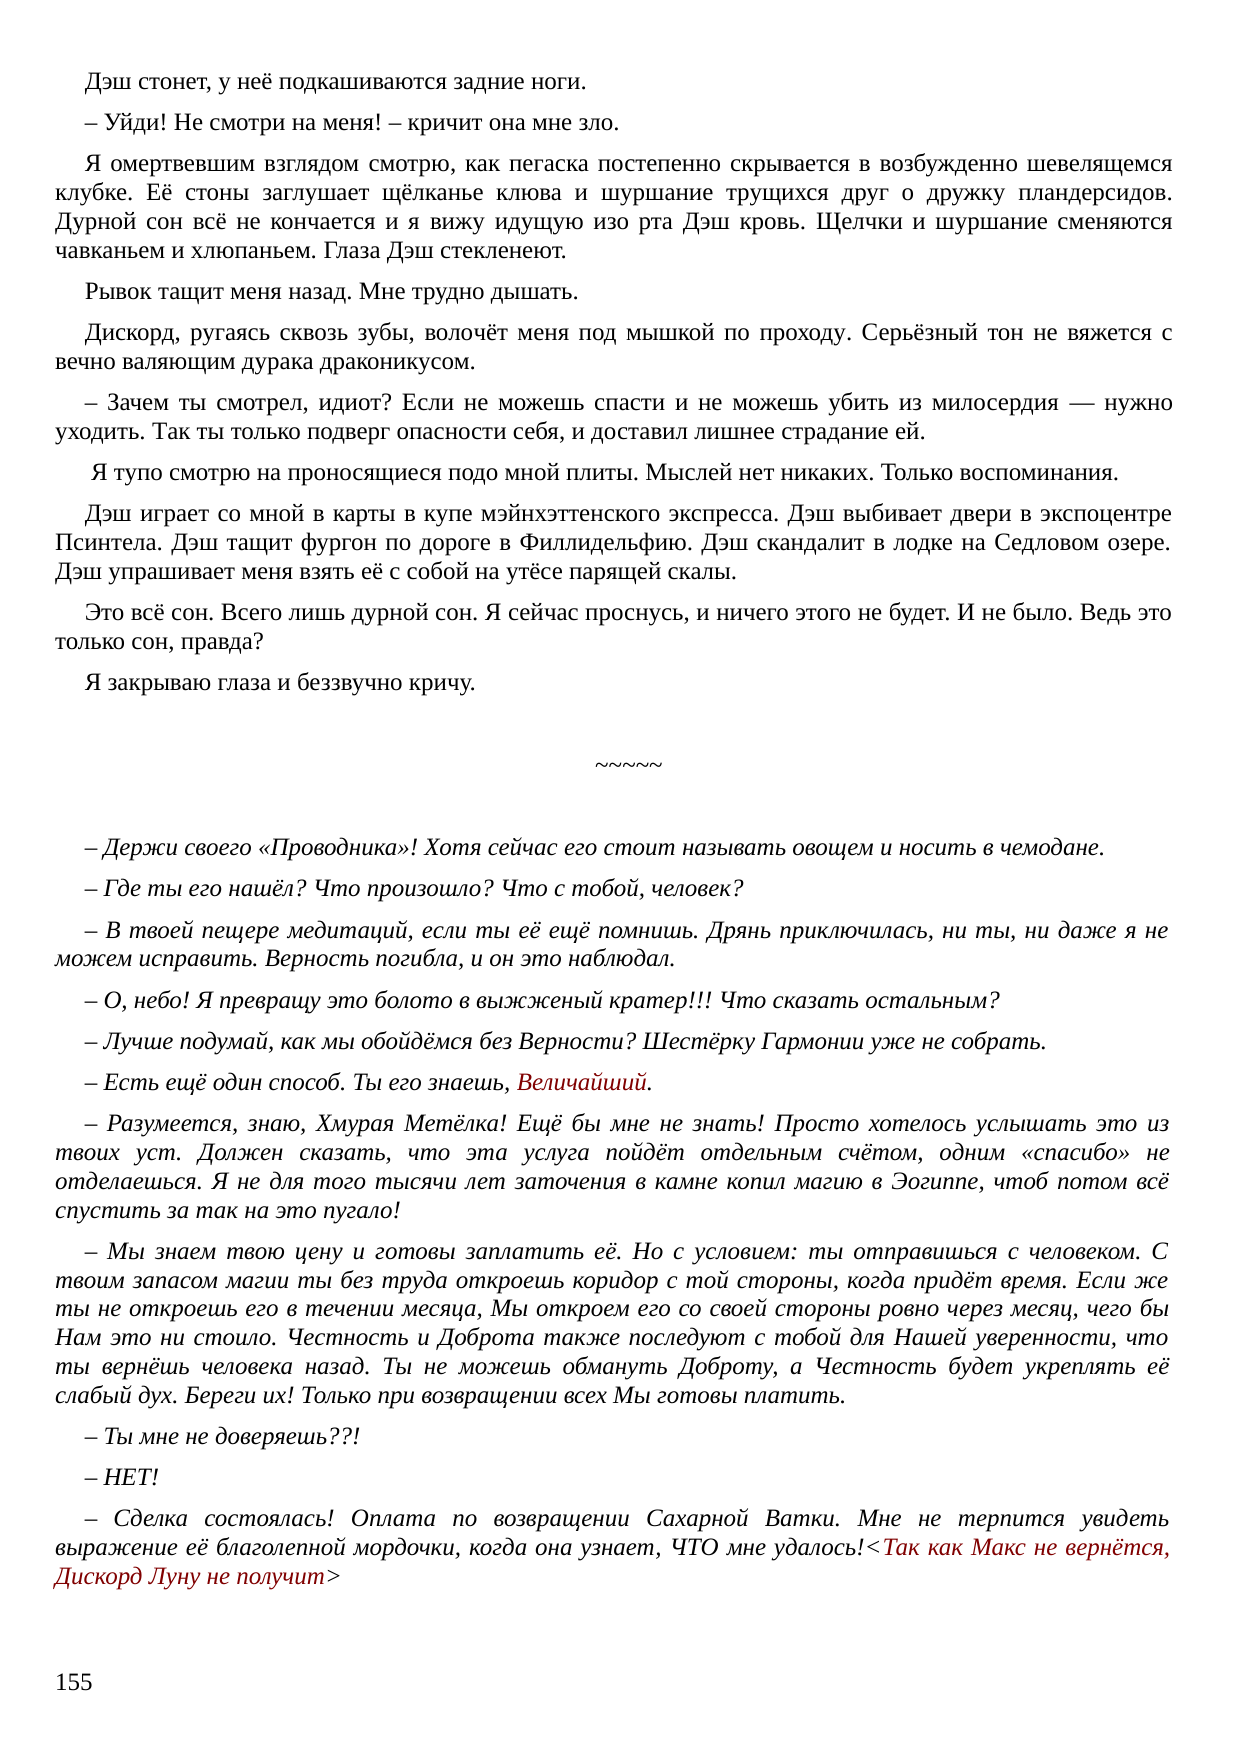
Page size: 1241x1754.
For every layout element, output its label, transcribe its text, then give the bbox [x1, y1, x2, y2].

text – Где ты его нашёл? Что произошло? Что с тобой, человек? [55, 873, 1173, 902]
text – В твоей пещере медитаций, если ты её ещё помнишь. Дрянь приключилась, ни ты, ни даже я не можем исправить. Верность погибла, и он это наблюдал. [55, 915, 1173, 972]
text Я тупо смотрю на проносящиеся подо мной плиты. Мыслей нет никаких. Только воспоминания. [55, 457, 1173, 486]
text – Есть ещё один способ. Ты его знаешь, Величайший. [55, 1067, 1173, 1096]
text Я омертвевшим взглядом смотрю, как пегаска постепенно скрывается в возбужденно шевелящемся клубке. Её стоны заглушает щёлканье клюва и шуршание трущихся друг о дружку пландерсидов. Дурной сон всё не кончается и я вижу идущую изо рта Дэш кровь. Щелчки и шуршание сменяются чавканьем и хлюпаньем. Глаза Дэш стекленеют. [55, 148, 1173, 263]
text ~~~~~ [55, 750, 1173, 778]
text – Лучше подумай, как мы обойдёмся без Верности? Шестёрку Гармонии уже не собрать. [55, 1026, 1173, 1055]
text – НЕТ! [55, 1462, 1173, 1491]
text Рывок тащит меня назад. Мне трудно дышать. [55, 276, 1173, 305]
text – Ты мне не доверяешь??! [55, 1421, 1173, 1450]
text Дэш стонет, у неё подкашиваются задние ноги. [55, 66, 1173, 95]
text – Сделка состоялась! Оплата по возвращении Сахарной Ватки. Мне не терпится увидеть выражение её благолепной мордочки, когда она узнает, ЧТО мне удалось!<Так как Макс не вернётся, Дискорд Луну не получит> [55, 1503, 1173, 1590]
text Это всё сон. Всего лишь дурной сон. Я сейчас проснусь, и ничего этого не будет. И не было. Ведь это только сон, правда? [55, 597, 1173, 655]
text Дэш играет со мной в карты в купе мэйнхэттенского экспресса. Дэш выбивает двери в экспоцентре Псинтела. Дэш тащит фургон по дороге в Филлидельфию. Дэш скандалит в лодке на Седловом озере. Дэш упрашивает меня взять её с собой на утёсе парящей скалы. [55, 498, 1173, 585]
text – Держи своего «Проводника»! Хотя сейчас его стоит называть овощем и носить в чемодане. [55, 832, 1173, 861]
text Я закрываю глаза и беззвучно кричу. [55, 667, 1173, 696]
text – Уйди! Не смотри на меня! – кричит она мне зло. [55, 107, 1173, 136]
text – О, небо! Я превращу это болото в выжженый кратер!!! Что сказать остальным? [55, 985, 1173, 1013]
text Дискорд, ругаясь сквозь зубы, волочёт меня под мышкой по проходу. Серьёзный тон не вяжется с вечно валяющим дурака драконикусом. [55, 317, 1173, 375]
text – Разумеется, знаю, Хмурая Метёлка! Ещё бы мне не знать! Просто хотелось услышать это из твоих уст. Должен сказать, что эта услуга пойдёт отдельным счётом, одним «спасибо» не отделаешься. Я не для того тысячи лет заточения в камне копил магию в Эогиппе, чтоб потом всё спустить за так на это пугало! [55, 1108, 1173, 1223]
text – Мы знаем твою цену и готовы заплатить её. Но с условием: ты отправишься с человеком. С твоим запасом магии ты без труда откроешь коридор с той стороны, когда придёт время. Если же ты не откроешь его в течении месяца, Мы откроем его со своей стороны ровно через месяц, чего бы Нам это ни стоило. Честность и Доброта также последуют с тобой для Нашей уверенности, что ты вернёшь человека назад. Ты не можешь обмануть Доброту, а Честность будет укреплять её слабый дух. Береги их! Только при возвращении всех Мы готовы платить. [55, 1236, 1173, 1408]
text – Зачем ты смотрел, идиот? Если не можешь спасти и не можешь убить из милосердия — нужно уходить. Так ты только подверг опасности себя, и доставил лишнее страдание ей. [55, 387, 1173, 445]
